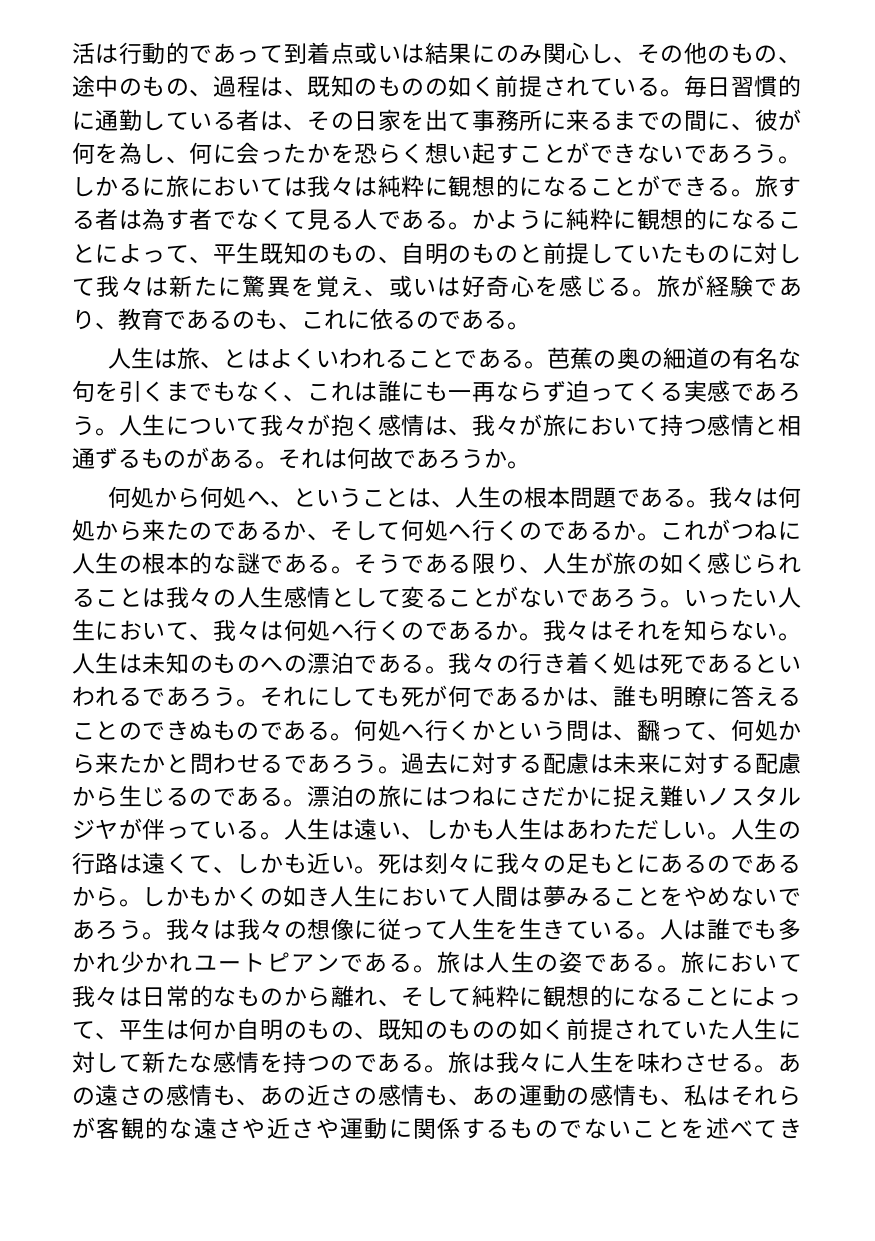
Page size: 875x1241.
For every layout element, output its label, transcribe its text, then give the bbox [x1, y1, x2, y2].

text 人生は旅、とはよくいわれることである。芭蕉の奥の細道の有名な句を引くまでもなく、これは誰にも一再ならず迫ってくる実感であろう。人生について我々が抱く感情は、我々が旅において持つ感情と相通ずるものがある。それは何故であろうか。 [72, 341, 802, 474]
text 活は行動的であって到着点或いは結果にのみ関心し、その他のもの、途中のもの、過程は、既知のものの如く前提されている。毎日習慣的に通勤している者は、その日家を出て事務所に来るまでの間に、彼が何を為し、何に会ったかを恐らく想い起すことができないであろう。しかるに旅においては我々は純粋に観想的になることができる。旅する者は為す者でなくて見る人である。かように純粋に観想的になることによって、平生既知のもの、自明のものと前提していたものに対して我々は新たに驚異を覚え、或いは好奇心を感じる。旅が経験であり、教育であるのも、これに依るのである。 [72, 36, 802, 335]
text 何処から何処へ、ということは、人生の根本問題である。我々は何処から来たのであるか、そして何処へ行くのであるか。これがつねに人生の根本的な謎である。そうである限り、人生が旅の如く感じられることは我々の人生感情として変ることがないであろう。いったい人生において、我々は何処へ行くのであるか。我々はそれを知らない。人生は未知のものへの漂泊である。我々の行き着く処は死であるといわれるであろう。それにしても死が何であるかは、誰も明瞭に答えることのできぬものである。何処へ行くかという問は、飜って、何処から来たかと問わせるであろう。過去に対する配慮は未来に対する配慮から生じるのである。漂泊の旅にはつねにさだかに捉え難いノスタルジヤが伴っている。人生は遠い、しかも人生はあわただしい。人生の行路は遠くて、しかも近い。死は刻々に我々の足もとにあるのであるから。しかもかくの如き人生において人間は夢みることをやめないであろう。我々は我々の想像に従って人生を生きている。人は誰でも多かれ少かれユートピアンである。旅は人生の姿である。旅において我々は日常的なものから離れ、そして純粋に観想的になることによって、平生は何か自明のもの、既知のものの如く前提されていた人生に対して新たな感情を持つのである。旅は我々に人生を味わさせる。あの遠さの感情も、あの近さの感情も、あの運動の感情も、私はそれらが客観的な遠さや近さや運動に関係するものでないことを述べてき [72, 480, 802, 1144]
